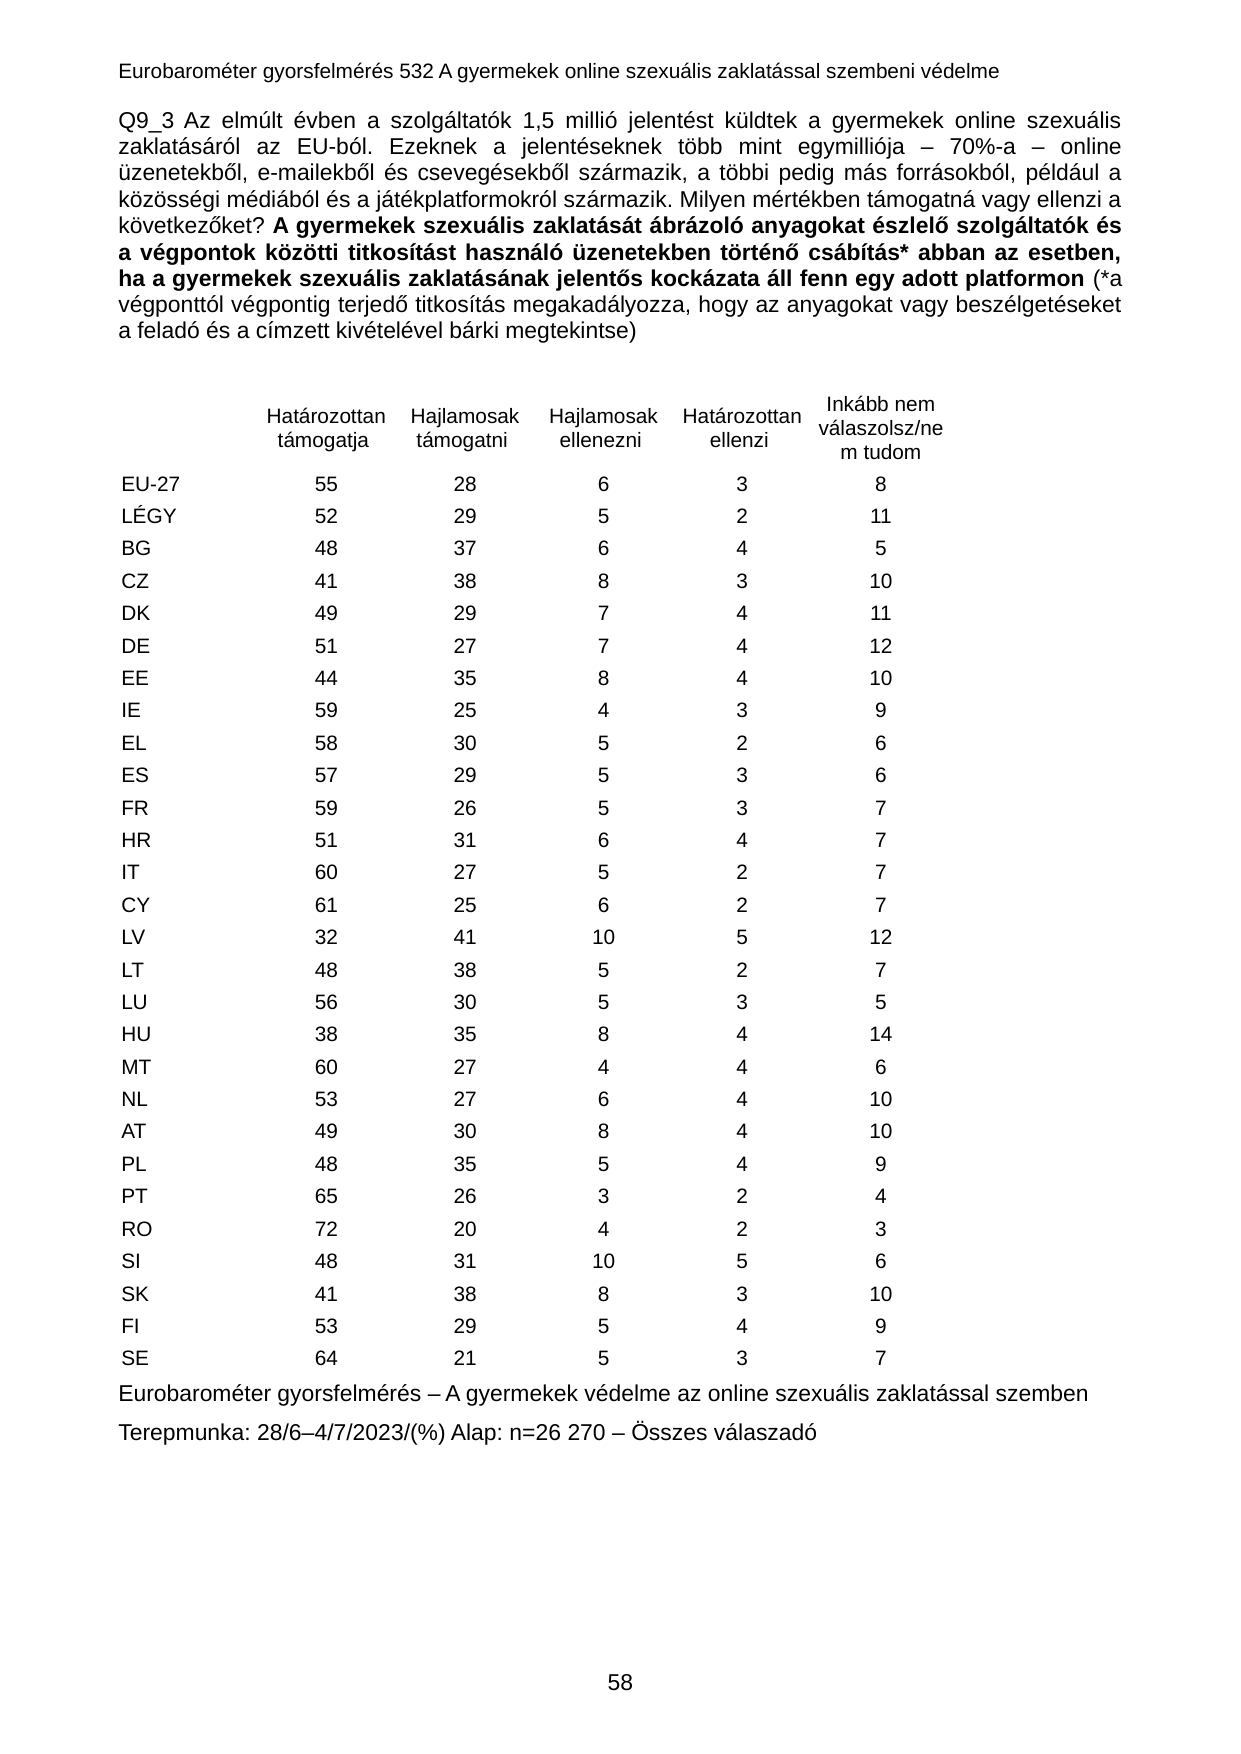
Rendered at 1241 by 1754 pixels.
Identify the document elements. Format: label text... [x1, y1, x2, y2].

table_cell 2 [673, 726, 811, 759]
table_cell 27 [395, 629, 534, 662]
table_cell 3 [673, 1342, 811, 1374]
table_cell 48 [257, 953, 395, 986]
table_cell 5 [534, 986, 673, 1018]
table_cell CZ [118, 565, 257, 597]
table_cell 10 [811, 565, 950, 597]
table_cell 4 [673, 532, 811, 564]
table_cell 26 [395, 1180, 534, 1212]
table_cell 5 [673, 921, 811, 953]
table_cell 6 [534, 532, 673, 564]
table_cell 3 [673, 759, 811, 791]
table_cell LV [118, 921, 257, 953]
text Q9_3 Az elmúlt évben a szolgáltatók 1,5 millió jelentést küldtek a gyermekek online szexuális zaklatásáról az EU-ból. Ezeknek a jelentéseknek több mint egymilliója – 70%-a – online üzenetekből, e-mailekből és csevegésekből származik, a többi pedig más forrásokból, például a közösségi médiából és a játékplatformokról származik. Milyen mértékben támogatná vagy ellenzi a következőket? A gyermekek szexuális zaklatását ábrázoló anyagokat észlelő szolgáltatók és a végpontok közötti titkosítást használó üzenetekben történő csábítás* abban az esetben, ha a gyermekek szexuális zaklatásának jelentős kockázata áll fenn egy adott platformon (*a végponttól végpontig terjedő titkosítás megakadályozza, hogy az anyagokat vagy beszélgetéseket a feladó és a címzett kivételével bárki megtekintse) [118, 107, 1122, 344]
table_cell 4 [534, 1213, 673, 1245]
table_cell 3 [673, 565, 811, 597]
table_cell 8 [534, 1277, 673, 1309]
table_cell 2 [673, 953, 811, 986]
table_cell 29 [395, 759, 534, 791]
table_cell 25 [395, 694, 534, 726]
table_cell 2 [673, 1213, 811, 1245]
table_cell 27 [395, 856, 534, 888]
table_cell 10 [534, 921, 673, 953]
table_cell 5 [534, 953, 673, 986]
table_cell MT [118, 1050, 257, 1083]
table_cell 25 [395, 889, 534, 921]
table_cell 8 [534, 565, 673, 597]
table_cell AT [118, 1115, 257, 1148]
table_cell 38 [257, 1018, 395, 1050]
table_cell 8 [811, 467, 950, 500]
text Eurobarométer gyorsfelmérés – A gyermekek védelme az online szexuális zaklatással szemben [118, 1380, 1122, 1407]
table_cell 30 [395, 986, 534, 1018]
table_cell IT [118, 856, 257, 888]
table_cell 7 [811, 856, 950, 888]
table_cell 38 [395, 953, 534, 986]
table_cell 4 [673, 1018, 811, 1050]
table_cell 5 [534, 1310, 673, 1342]
table_header Határozottan ellenzi [673, 388, 811, 467]
table_cell 27 [395, 1083, 534, 1115]
table_cell 7 [811, 889, 950, 921]
table_cell 3 [534, 1180, 673, 1212]
table_cell 4 [673, 824, 811, 856]
table_cell 72 [257, 1213, 395, 1245]
table_cell 48 [257, 1245, 395, 1277]
table_cell 11 [811, 597, 950, 629]
text Terepmunka: 28/6–4/7/2023/(%) Alap: n=26 270 – Összes válaszadó [118, 1418, 1122, 1445]
table_cell 12 [811, 629, 950, 662]
table_cell 6 [534, 467, 673, 500]
table_cell 4 [673, 662, 811, 694]
table_cell 4 [811, 1180, 950, 1212]
table_cell 4 [673, 1310, 811, 1342]
table_cell 29 [395, 500, 534, 532]
table_header Hajlamosak ellenezni [534, 388, 673, 467]
table_cell 28 [395, 467, 534, 500]
table_cell 3 [673, 791, 811, 824]
table_cell 9 [811, 694, 950, 726]
table_cell 6 [534, 889, 673, 921]
table_cell 4 [534, 694, 673, 726]
table_cell 35 [395, 1018, 534, 1050]
table_cell 41 [257, 1277, 395, 1309]
table_cell 5 [534, 1342, 673, 1374]
table_cell 59 [257, 791, 395, 824]
table_cell 9 [811, 1148, 950, 1180]
table_cell 10 [811, 662, 950, 694]
table_cell 4 [673, 1148, 811, 1180]
table_cell SE [118, 1342, 257, 1374]
table_cell 7 [811, 824, 950, 856]
table_cell FR [118, 791, 257, 824]
table_cell EL [118, 726, 257, 759]
table_cell 49 [257, 597, 395, 629]
table_cell 3 [811, 1213, 950, 1245]
table_cell 7 [811, 953, 950, 986]
table_cell 4 [673, 597, 811, 629]
table_cell 57 [257, 759, 395, 791]
table_cell 6 [534, 824, 673, 856]
table_cell 27 [395, 1050, 534, 1083]
table_cell 7 [534, 629, 673, 662]
table_cell 60 [257, 1050, 395, 1083]
table_cell NL [118, 1083, 257, 1115]
table_cell IE [118, 694, 257, 726]
table_cell 6 [534, 1083, 673, 1115]
table_cell 10 [811, 1115, 950, 1148]
table_cell 6 [811, 1050, 950, 1083]
table_cell 30 [395, 1115, 534, 1148]
table_cell 5 [534, 1148, 673, 1180]
table_cell 5 [534, 726, 673, 759]
table_cell DK [118, 597, 257, 629]
table_cell 52 [257, 500, 395, 532]
table_cell EE [118, 662, 257, 694]
table_cell 5 [534, 500, 673, 532]
table_cell 3 [673, 467, 811, 500]
table_cell 30 [395, 726, 534, 759]
table_cell 56 [257, 986, 395, 1018]
table_cell 7 [811, 791, 950, 824]
table_cell FI [118, 1310, 257, 1342]
table_cell 5 [673, 1245, 811, 1277]
table_cell 51 [257, 629, 395, 662]
table_cell 53 [257, 1310, 395, 1342]
table_cell 6 [811, 726, 950, 759]
table_cell 11 [811, 500, 950, 532]
table_cell 55 [257, 467, 395, 500]
table_cell 5 [534, 791, 673, 824]
table_cell 65 [257, 1180, 395, 1212]
table_cell 44 [257, 662, 395, 694]
table_cell 14 [811, 1018, 950, 1050]
table_cell 4 [673, 1050, 811, 1083]
table_cell 20 [395, 1213, 534, 1245]
table_cell 3 [673, 694, 811, 726]
table_cell 4 [534, 1050, 673, 1083]
table_cell 41 [257, 565, 395, 597]
table_cell 12 [811, 921, 950, 953]
table_cell CY [118, 889, 257, 921]
table_cell 10 [811, 1083, 950, 1115]
table_cell 5 [534, 856, 673, 888]
table_cell BG [118, 532, 257, 564]
table_cell 59 [257, 694, 395, 726]
table_cell PL [118, 1148, 257, 1180]
table_cell HU [118, 1018, 257, 1050]
table_header Hajlamosak támogatni [395, 388, 534, 467]
table_cell 3 [673, 1277, 811, 1309]
table_cell SK [118, 1277, 257, 1309]
table_cell 3 [673, 986, 811, 1018]
table_cell 7 [534, 597, 673, 629]
table_cell 9 [811, 1310, 950, 1342]
table_cell 2 [673, 500, 811, 532]
table_cell 53 [257, 1083, 395, 1115]
table_cell 48 [257, 532, 395, 564]
table_cell 4 [673, 1083, 811, 1115]
table_cell 51 [257, 824, 395, 856]
table_cell 6 [811, 1245, 950, 1277]
table_cell EU-27 [118, 467, 257, 500]
table_cell 7 [811, 1342, 950, 1374]
table_cell 2 [673, 889, 811, 921]
table_cell 58 [257, 726, 395, 759]
table_cell DE [118, 629, 257, 662]
table_header Határozottan támogatja [257, 388, 395, 467]
table_cell 60 [257, 856, 395, 888]
table_cell HR [118, 824, 257, 856]
table_cell 8 [534, 1018, 673, 1050]
table_cell 5 [811, 986, 950, 1018]
table_cell 5 [811, 532, 950, 564]
table_cell LT [118, 953, 257, 986]
table_cell 31 [395, 824, 534, 856]
table_cell 4 [673, 629, 811, 662]
table_cell 6 [811, 759, 950, 791]
table_cell 10 [534, 1245, 673, 1277]
table_cell 38 [395, 1277, 534, 1309]
table_cell RO [118, 1213, 257, 1245]
table_cell 29 [395, 597, 534, 629]
table_cell ES [118, 759, 257, 791]
table_cell 29 [395, 1310, 534, 1342]
table_cell 8 [534, 1115, 673, 1148]
table_cell 37 [395, 532, 534, 564]
table_header [118, 388, 257, 467]
table_cell 64 [257, 1342, 395, 1374]
table_cell 35 [395, 662, 534, 694]
table_cell 2 [673, 856, 811, 888]
table_cell SI [118, 1245, 257, 1277]
table_cell 41 [395, 921, 534, 953]
table_cell 26 [395, 791, 534, 824]
table_cell 5 [534, 759, 673, 791]
table_cell 49 [257, 1115, 395, 1148]
table_cell PT [118, 1180, 257, 1212]
table_cell LU [118, 986, 257, 1018]
table_cell 21 [395, 1342, 534, 1374]
table_cell 4 [673, 1115, 811, 1148]
table_cell 31 [395, 1245, 534, 1277]
table_cell 48 [257, 1148, 395, 1180]
table_cell 10 [811, 1277, 950, 1309]
table_cell 35 [395, 1148, 534, 1180]
table_cell 38 [395, 565, 534, 597]
table_cell 2 [673, 1180, 811, 1212]
table_cell LÉGY [118, 500, 257, 532]
table_cell 32 [257, 921, 395, 953]
table_cell 61 [257, 889, 395, 921]
table_cell 8 [534, 662, 673, 694]
table_header Inkább nem válaszolsz/nem tudom [811, 388, 950, 467]
